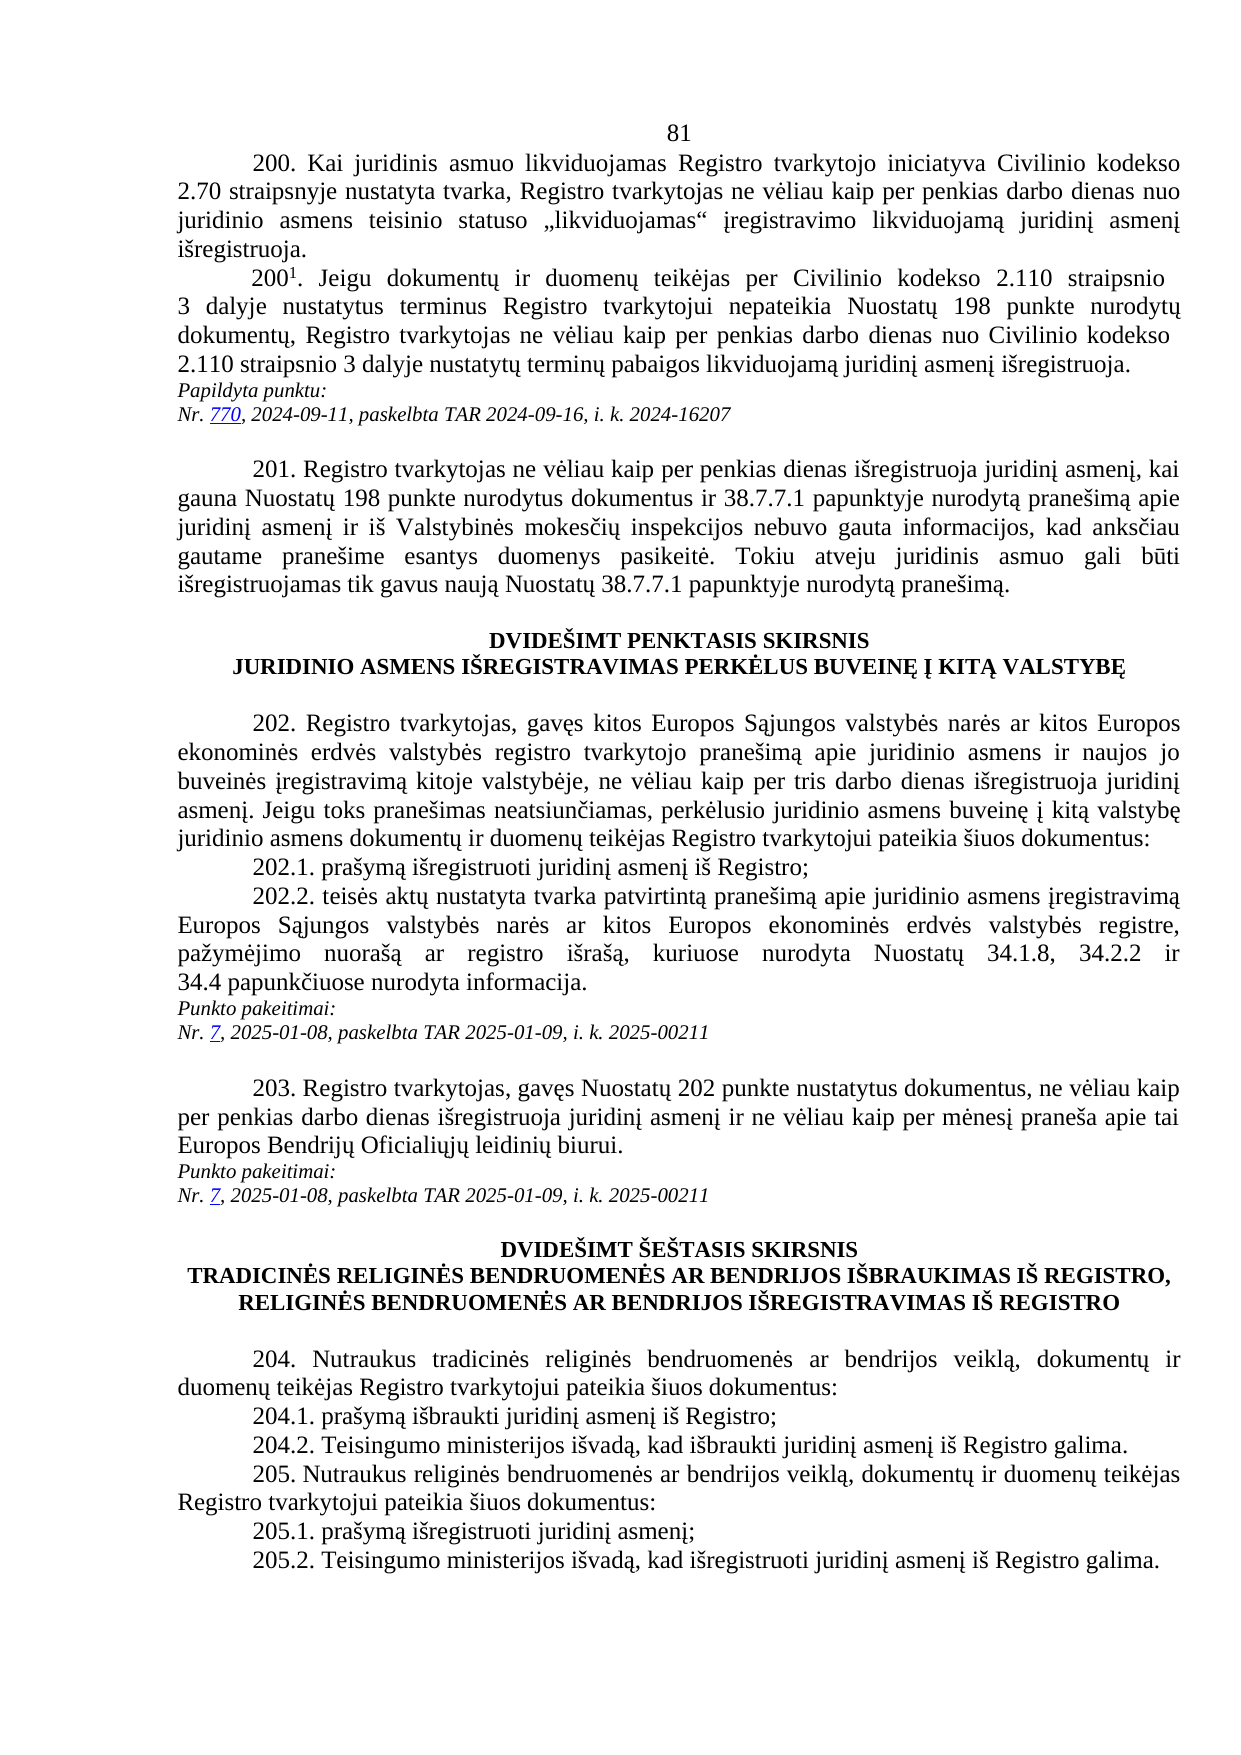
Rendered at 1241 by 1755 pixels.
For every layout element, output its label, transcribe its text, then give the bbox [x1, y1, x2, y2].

text 201. Registro tvarkytojas ne vėliau kaip per penkias dienas išregistruoja juridinį asmenį, kai gauna Nuostatų 198 punkte nurodytus dokumentus ir 38.7.7.1 papunktyje nurodytą pranešimą apie juridinį asmenį ir iš Valstybinės mokesčių inspekcijos nebuvo gauta informacijos, kad anksčiau gautame pranešime esantys duomenys pasikeitė. Tokiu atveju juridinis asmuo gali būti išregistruojamas tik gavus naują Nuostatų 38.7.7.1 papunktyje nurodytą pranešimą. [177, 454, 1181, 598]
text 203. Registro tvarkytojas, gavęs Nuostatų 202 punkte nustatytus dokumentus, ne vėliau kaip per penkias darbo dienas išregistruoja juridinį asmenį ir ne vėliau kaip per mėnesį praneša apie tai Europos Bendrijų Oficialiųjų leidinių biurui. [177, 1073, 1181, 1159]
text 204.1. prašymą išbraukti juridinį asmenį iš Registro; [177, 1401, 1181, 1430]
text Punkto pakeitimai: [177, 996, 1181, 1020]
text 200. Kai juridinis asmuo likviduojamas Registro tvarkytojo iniciatyva Civilinio kodekso 2.70 straipsnyje nustatyta tvarka, Registro tvarkytojas ne vėliau kaip per penkias darbo dienas nuo juridinio asmens teisinio statuso „likviduojamas“ įregistravimo likviduojamą juridinį asmenį išregistruoja. [177, 148, 1181, 263]
text Punkto pakeitimai: [177, 1159, 1181, 1183]
text Nr. 7, 2025-01-08, paskelbta TAR 2025-01-09, i. k. 2025-00211 [177, 1020, 1181, 1044]
text 202. Registro tvarkytojas, gavęs kitos Europos Sąjungos valstybės narės ar kitos Europos ekonominės erdvės valstybės registro tvarkytojo pranešimą apie juridinio asmens ir naujos jo buveinės įregistravimą kitoje valstybėje, ne vėliau kaip per tris darbo dienas išregistruoja juridinį asmenį. Jeigu toks pranešimas neatsiunčiamas, perkėlusio juridinio asmens buveinę į kitą valstybę juridinio asmens dokumentų ir duomenų teikėjas Registro tvarkytojui pateikia šiuos dokumentus: [177, 708, 1181, 852]
text 205.2. Teisingumo ministerijos išvadą, kad išregistruoti juridinį asmenį iš Registro galima. [177, 1545, 1181, 1574]
text 205.1. prašymą išregistruoti juridinį asmenį; [177, 1516, 1181, 1545]
text Nr. 770, 2024-09-11, paskelbta TAR 2024-09-16, i. k. 2024-16207 [177, 402, 1181, 426]
text 205. Nutraukus religinės bendruomenės ar bendrijos veiklą, dokumentų ir duomenų teikėjas Registro tvarkytojui pateikia šiuos dokumentus: [177, 1459, 1181, 1516]
text JURIDINIO ASMENS IŠREGISTRAVIMAS PERKĖLUS BUVEINĘ Į KITĄ VALSTYBĘ [177, 653, 1181, 680]
text 204.2. Teisingumo ministerijos išvadą, kad išbraukti juridinį asmenį iš Registro galima. [177, 1430, 1181, 1459]
text 204. Nutraukus tradicinės religinės bendruomenės ar bendrijos veiklą, dokumentų ir duomenų teikėjas Registro tvarkytojui pateikia šiuos dokumentus: [177, 1344, 1181, 1401]
text DVIDEŠIMT ŠEŠTASIS SKIRSNIS [177, 1236, 1181, 1262]
text 202.2. teisės aktų nustatyta tvarka patvirtintą pranešimą apie juridinio asmens įregistravimą Europos Sąjungos valstybės narės ar kitos Europos ekonominės erdvės valstybės registre, pažymėjimo nuorašą ar registro išrašą, kuriuose nurodyta Nuostatų 34.1.8, 34.2.2 ir 34.4 papunkčiuose nurodyta informacija. [177, 881, 1181, 996]
text DVIDEŠIMT PENKTASIS SKIRSNIS [177, 627, 1181, 653]
text 2001. Jeigu dokumentų ir duomenų teikėjas per Civilinio kodekso 2.110 straipsnio 3 dalyje nustatytus terminus Registro tvarkytojui nepateikia Nuostatų 198 punkte nurodytų dokumentų, Registro tvarkytojas ne vėliau kaip per penkias darbo dienas nuo Civilinio kodekso 2.110 straipsnio 3 dalyje nustatytų terminų pabaigos likviduojamą juridinį asmenį išregistruoja. [177, 263, 1181, 378]
text 202.1. prašymą išregistruoti juridinį asmenį iš Registro; [177, 852, 1181, 881]
text Papildyta punktu: [177, 378, 1181, 402]
text Nr. 7, 2025-01-08, paskelbta TAR 2025-01-09, i. k. 2025-00211 [177, 1183, 1181, 1207]
text TRADICINĖS RELIGINĖS BENDRUOMENĖS AR BENDRIJOS IŠBRAUKIMAS IŠ REGISTRO, RELIGINĖS BENDRUOMENĖS AR BENDRIJOS IŠREGISTRAVIMAS IŠ REGISTRO [177, 1262, 1181, 1315]
